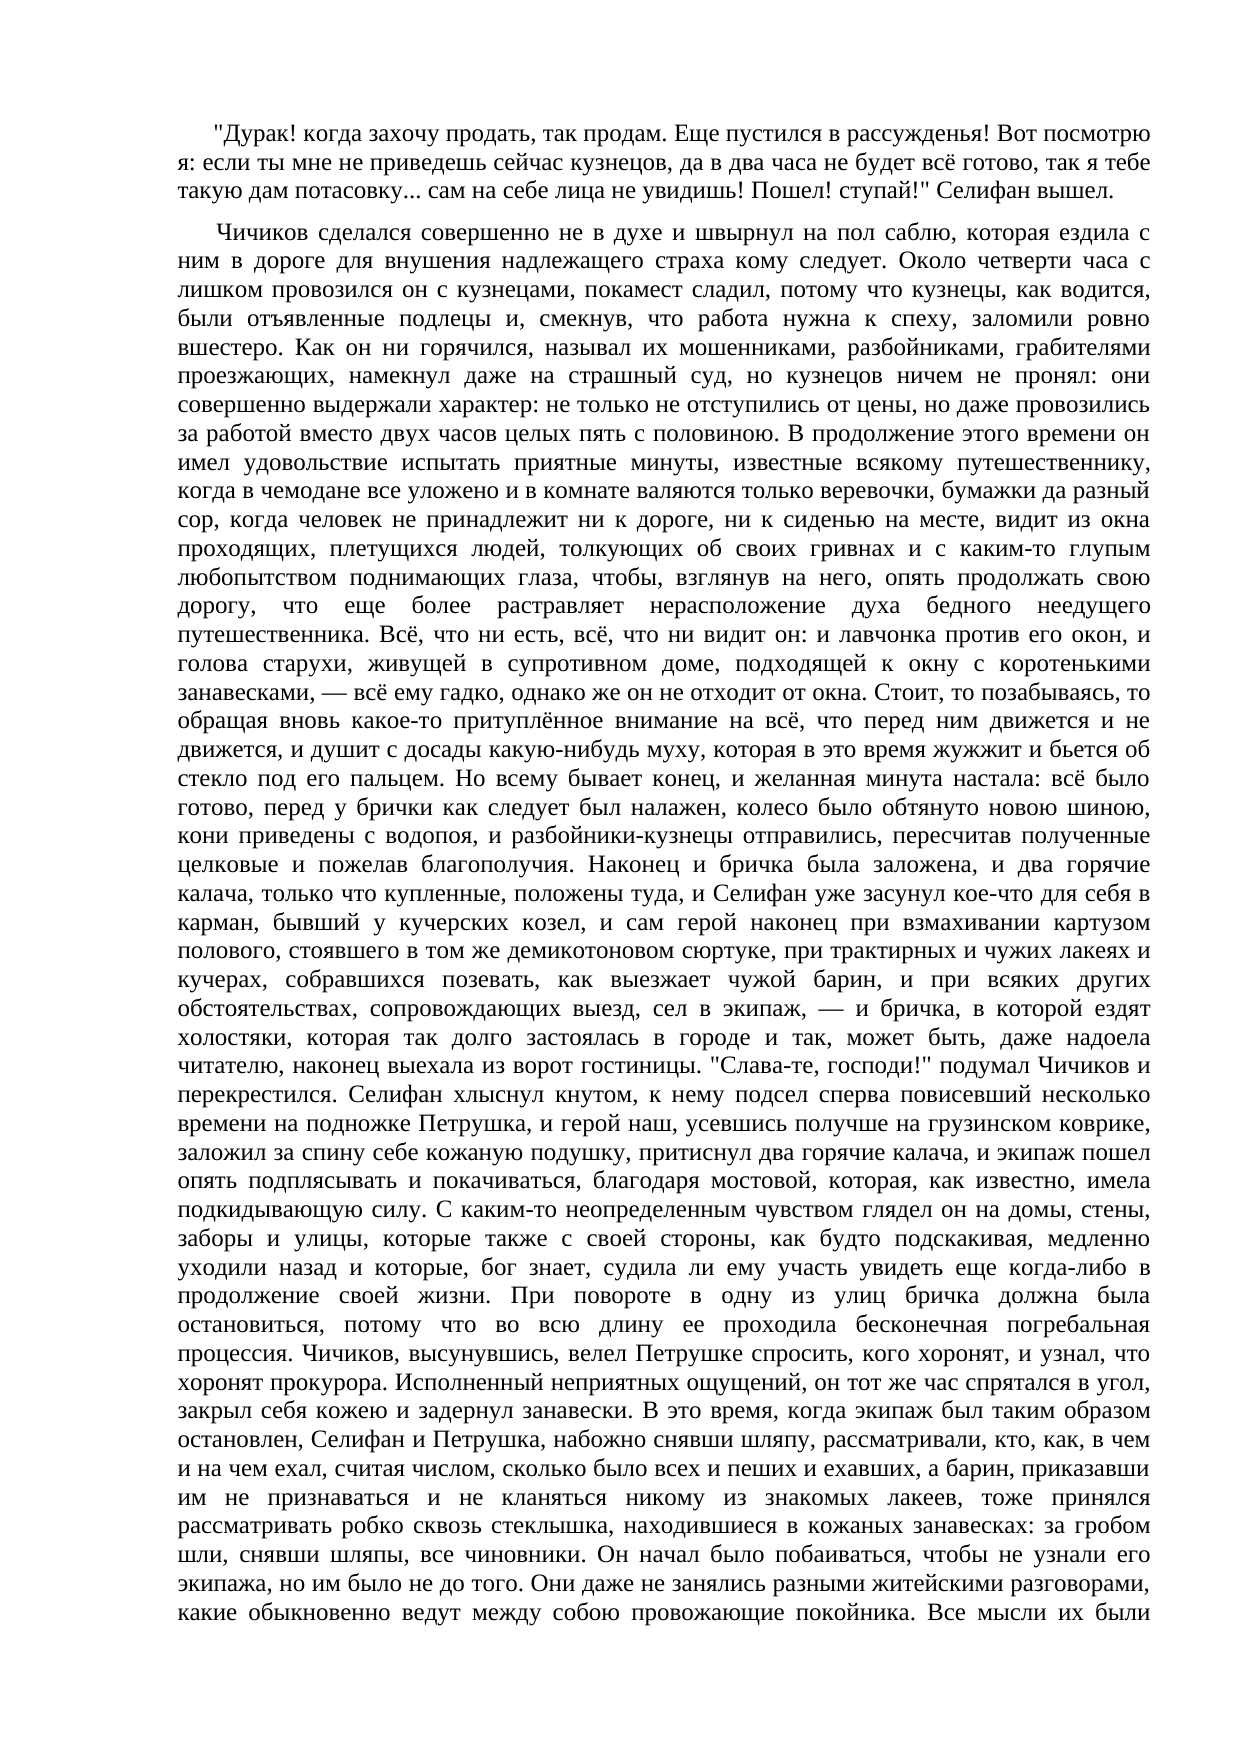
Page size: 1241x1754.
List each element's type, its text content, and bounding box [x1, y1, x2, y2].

text Чичиков сделался совершенно не в духе и швырнул на пол саблю, которая ездила с ним в дороге для внушения надлежащего страха кому следует. Около четверти часа с лишком провозился он с кузнецами, покамест сладил, потому что кузнецы, как водится, были отъявленные подлецы и, смекнув, что работа нужна к спеху, заломили ровно вшестеро. Как он ни горячился, называл их мошенниками, разбойниками, грабителями проезжающих, намекнул даже на страшный суд, но кузнецов ничем не пронял: они совершенно выдержали характер: не только не отступились от цены, но даже провозились за работой вместо двух часов целых пять с половиною. В продолжение этого времени он имел удовольствие испытать приятные минуты, известные всякому путешественнику, когда в чемодане все уложено и в комнате валяются только веревочки, бумажки да разный сор, когда человек не принадлежит ни к дороге, ни к сиденью на месте, видит из окна проходящих, плетущихся людей, толкующих об своих гривнах и с каким-то глупым любопытством поднимающих глаза, чтобы, взглянув на него, опять продолжать свою дорогу, что еще более растравляет нерасположение духа бедного неедущего путешественника. Всё, что ни есть, всё, что ни видит он: и лавчонка против его окон, и голова старухи, живущей в супротивном доме, подходящей к окну с коротенькими занавесками, — всё ему гадко, однако же он не отходит от окна. Стоит, то позабываясь, то обращая вновь какое-то притуплённое внимание на всё, что перед ним движется и не движется, и душит с досады какую-нибудь муху, которая в это время жужжит и бьется об стекло под его пальцем. Но всему бывает конец, и желанная минута настала: всё было готово, перед у брички как следует был налажен, колесо было обтянуто новою шиною, кони приведены с водопоя, и разбойники-кузнецы отправились, пересчитав полученные целковые и пожелав благополучия. Наконец и бричка была заложена, и два горячие калача, только что купленные, положены туда, и Селифан уже засунул кое-что для себя в карман, бывший у кучерских козел, и сам герой наконец при взмахивании картузом полового, стоявшего в том же демикотоновом сюртуке, при трактирных и чужих лакеях и кучерах, собравшихся позевать, как выезжает чужой барин, и при всяких других обстоятельствах, сопровождающих выезд, сел в экипаж, — и бричка, в которой ездят холостяки, которая так долго застоялась в городе и так, может быть, даже надоела читателю, наконец выехала из ворот гостиницы. "Слава-те, господи!" подумал Чичиков и перекрестился. Селифан хлыснул кнутом, к нему подсел сперва повисевший несколько времени на подножке Петрушка, и герой наш, усевшись получше на грузинском коврике, заложил за спину себе кожаную подушку, притиснул два горячие калача, и экипаж пошел опять подплясывать и покачиваться, благодаря мостовой, которая, как известно, имела подкидывающую силу. С каким-то неопределенным чувством глядел он на домы, стены, заборы и улицы, которые также с своей стороны, как будто подскакивая, медленно уходили назад и которые, бог знает, судила ли ему участь увидеть еще когда-либо в продолжение своей жизни. При повороте в одну из улиц бричка должна была остановиться, потому что во всю длину ее проходила бесконечная погребальная процессия. Чичиков, высунувшись, велел Петрушке спросить, кого хоронят, и узнал, что хоронят прокурора. Исполненный неприятных ощущений, он тот же час спрятался в угол, закрыл себя кожею и задернул занавески. В это время, когда экипаж был таким образом остановлен, Селифан и Петрушка, набожно снявши шляпу, рассматривали, кто, как, в чем и на чем ехал, считая числом, сколько было всех и пеших и ехавших, а барин, приказавши им не признаваться и не кланяться никому из знакомых лакеев, тоже принялся рассматривать робко сквозь стеклышка, находившиеся в кожаных занавесках: за гробом шли, снявши шляпы, все чиновники. Он начал было побаиваться, чтобы не узнали его экипажа, но им было не до того. Они даже не занялись разными житейскими разговорами, какие обыкновенно ведут между собою провожающие покойника. Все мысли их были [177, 217, 1152, 1626]
text "Дурак! когда захочу продать, так продам. Еще пустился в рассужденья! Вот посмотрю я: если ты мне не приведешь сейчас кузнецов, да в два часа не будет всё готово, так я тебе такую дам потасовку... сам на себе лица не увидишь! Пошел! ступай!" Селифан вышел. [177, 118, 1152, 204]
